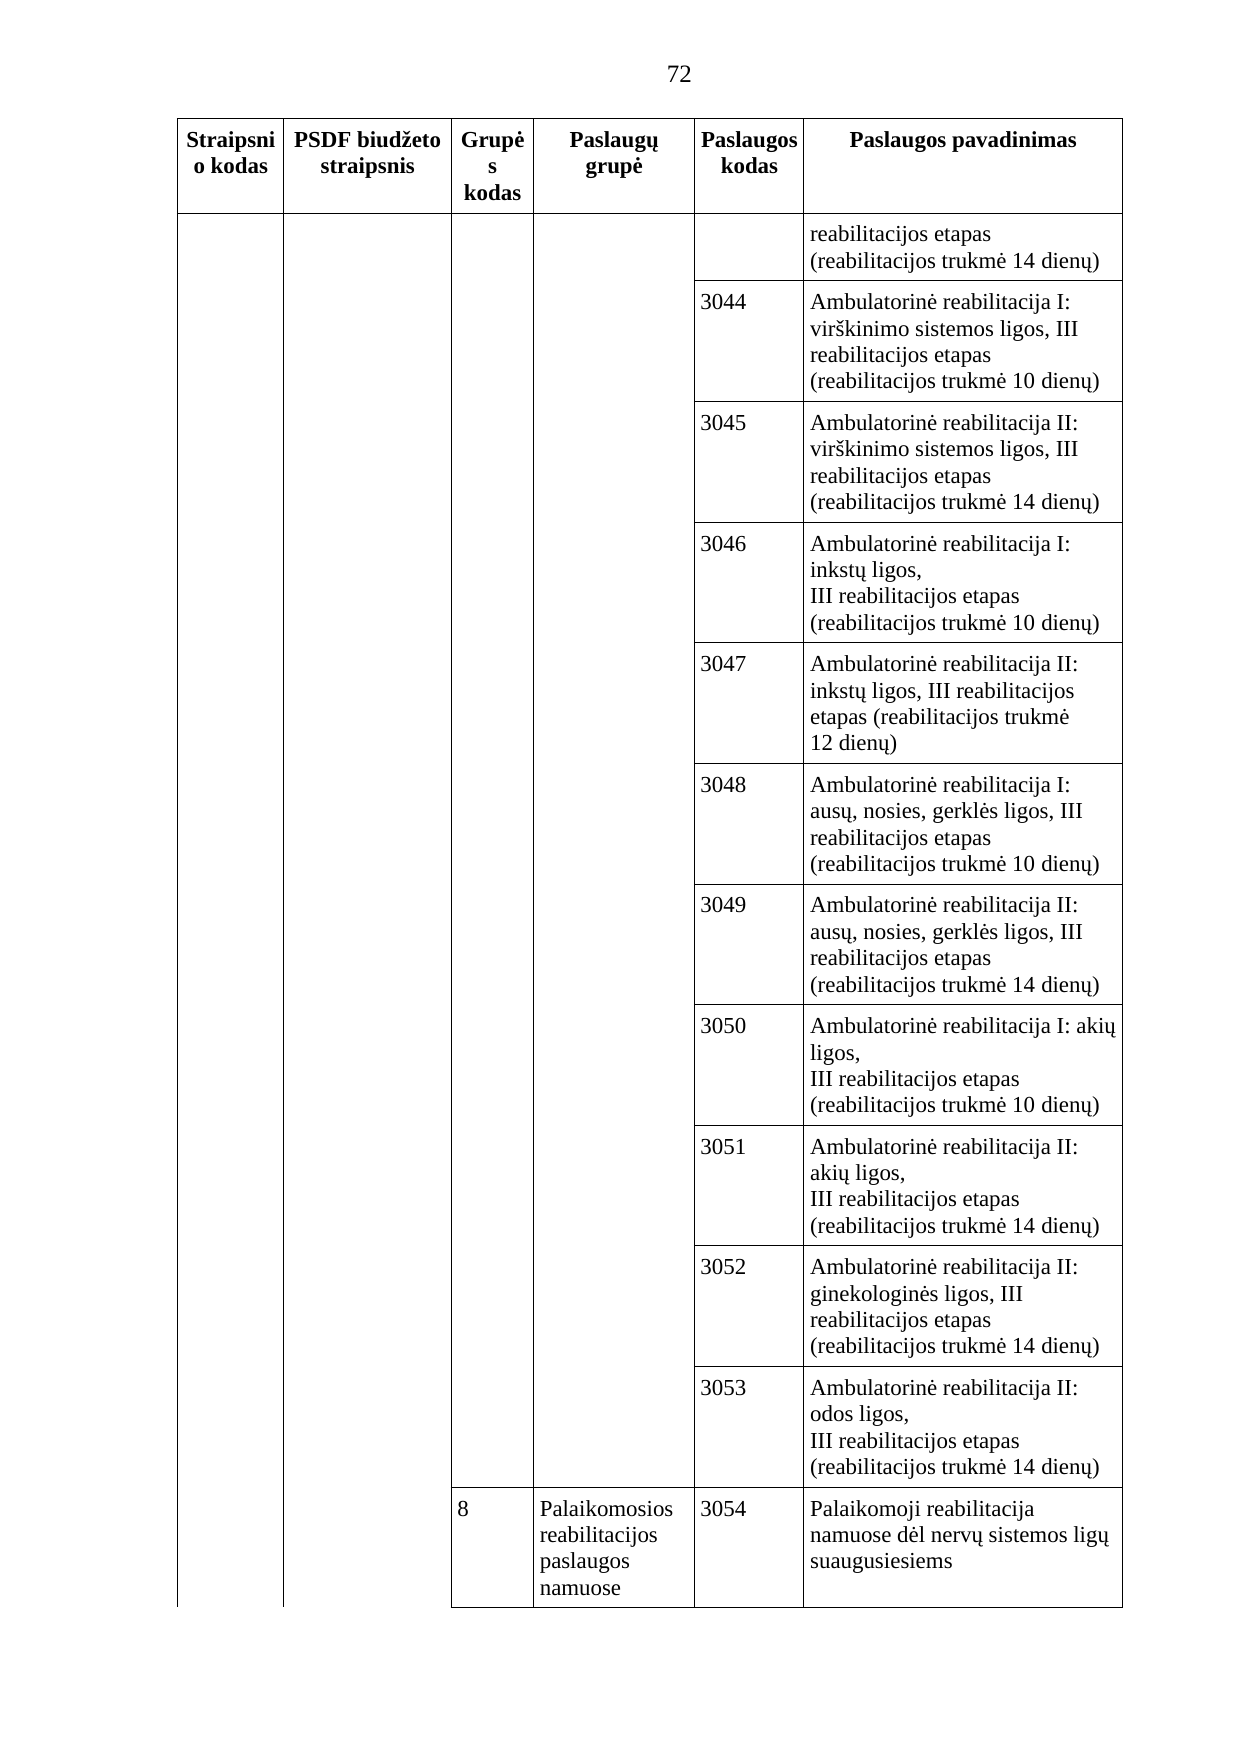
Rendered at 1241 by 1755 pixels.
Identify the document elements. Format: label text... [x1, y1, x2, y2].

table_cell Palaikomoji reabilitacija namuose dėl nervų sistemos ligų suaugusiesiems [804, 1488, 1122, 1607]
table_cell [452, 401, 533, 522]
table_cell Ambulatorinė reabilitacija II: ausų, nosies, gerklės ligos, III reabilitacijos etapas (reabilitacijos trukmė 14 dienų) [804, 885, 1122, 1004]
table_cell 3051 [695, 1126, 803, 1245]
table_cell [452, 642, 533, 763]
table_cell [284, 763, 451, 883]
table_cell [178, 1366, 283, 1487]
table_header Grupės kodas [452, 119, 533, 212]
table_cell [284, 1125, 451, 1245]
table_cell [178, 522, 283, 642]
table_cell 3050 [695, 1005, 803, 1125]
table_cell [534, 763, 694, 883]
table_cell [284, 401, 451, 522]
table_cell 3045 [695, 402, 803, 522]
table_cell [178, 763, 283, 883]
table_cell [284, 1487, 451, 1607]
table_cell [178, 214, 283, 280]
table_cell Ambulatorinė reabilitacija II: odos ligos, III reabilitacijos etapas (reabilitacijos trukmė 14 dienų) [804, 1367, 1122, 1487]
table_cell [534, 1004, 694, 1125]
table_cell Ambulatorinė reabilitacija II: akių ligos, III reabilitacijos etapas (reabilitacijos trukmė 14 dienų) [804, 1126, 1122, 1245]
table_header Straipsnio kodas [178, 119, 283, 212]
table_cell [178, 1125, 283, 1245]
table_cell 3054 [695, 1488, 803, 1607]
table_header Paslaugos kodas [695, 119, 803, 212]
table_cell [284, 214, 451, 280]
table_cell 3044 [695, 281, 803, 401]
table_cell [534, 522, 694, 642]
table_cell [284, 1245, 451, 1366]
table_cell [284, 1004, 451, 1125]
table_cell [452, 1245, 533, 1366]
table_cell [284, 884, 451, 1004]
table_cell [284, 280, 451, 401]
table_cell [178, 1245, 283, 1366]
table_cell [178, 1487, 283, 1607]
table_cell [534, 642, 694, 763]
table_cell [534, 1125, 694, 1245]
table_header PSDF biudžeto straipsnis [284, 119, 451, 212]
table_cell [284, 522, 451, 642]
table_cell Ambulatorinė reabilitacija I: ausų, nosies, gerklės ligos, III reabilitacijos etapas (reabilitacijos trukmė 10 dienų) [804, 764, 1122, 883]
table_cell Ambulatorinė reabilitacija II: virškinimo sistemos ligos, III reabilitacijos etapas (reabilitacijos trukmė 14 dienų) [804, 402, 1122, 522]
table_cell [178, 884, 283, 1004]
table_cell Ambulatorinė reabilitacija II: inkstų ligos, III reabilitacijos etapas (reabilitacijos trukmė 12 dienų) [804, 643, 1122, 763]
table_cell 3047 [695, 643, 803, 763]
table_cell [178, 642, 283, 763]
table_cell [534, 1245, 694, 1366]
table_cell [534, 1366, 694, 1487]
table_cell Palaikomosios reabilitacijos paslaugos namuose [534, 1488, 694, 1607]
table_cell [452, 1125, 533, 1245]
table_cell 3049 [695, 885, 803, 1004]
table_cell [534, 280, 694, 401]
table_cell [452, 763, 533, 883]
table_cell [284, 1366, 451, 1487]
table_cell [452, 1366, 533, 1487]
table_cell Ambulatorinė reabilitacija I: akių ligos, III reabilitacijos etapas (reabilitacijos trukmė 10 dienų) [804, 1005, 1122, 1125]
table_cell 3048 [695, 764, 803, 883]
table_cell 8 [452, 1488, 533, 1607]
table_cell [178, 1004, 283, 1125]
table_cell [452, 884, 533, 1004]
table_cell 3053 [695, 1367, 803, 1487]
table_cell [452, 280, 533, 401]
table_cell [452, 522, 533, 642]
table_cell 3052 [695, 1246, 803, 1366]
table_cell [178, 401, 283, 522]
table_cell [452, 1004, 533, 1125]
table_header Paslaugų grupė [534, 119, 694, 212]
table_cell Ambulatorinė reabilitacija II: ginekologinės ligos, III reabilitacijos etapas (reabilitacijos trukmė 14 dienų) [804, 1246, 1122, 1366]
table_header Paslaugos pavadinimas [804, 119, 1122, 212]
table_cell Ambulatorinė reabilitacija I: inkstų ligos, III reabilitacijos etapas (reabilitacijos trukmė 10 dienų) [804, 523, 1122, 642]
table_cell Ambulatorinė reabilitacija I: virškinimo sistemos ligos, III reabilitacijos etapas (reabilitacijos trukmė 10 dienų) [804, 281, 1122, 401]
table_cell [695, 214, 803, 280]
table_cell [178, 280, 283, 401]
table_cell [534, 884, 694, 1004]
table_cell [534, 214, 694, 280]
table_cell 3046 [695, 523, 803, 642]
table_cell [452, 214, 533, 280]
table_cell [284, 642, 451, 763]
table_cell reabilitacijos etapas (reabilitacijos trukmė 14 dienų) [804, 214, 1122, 280]
table_cell [534, 401, 694, 522]
